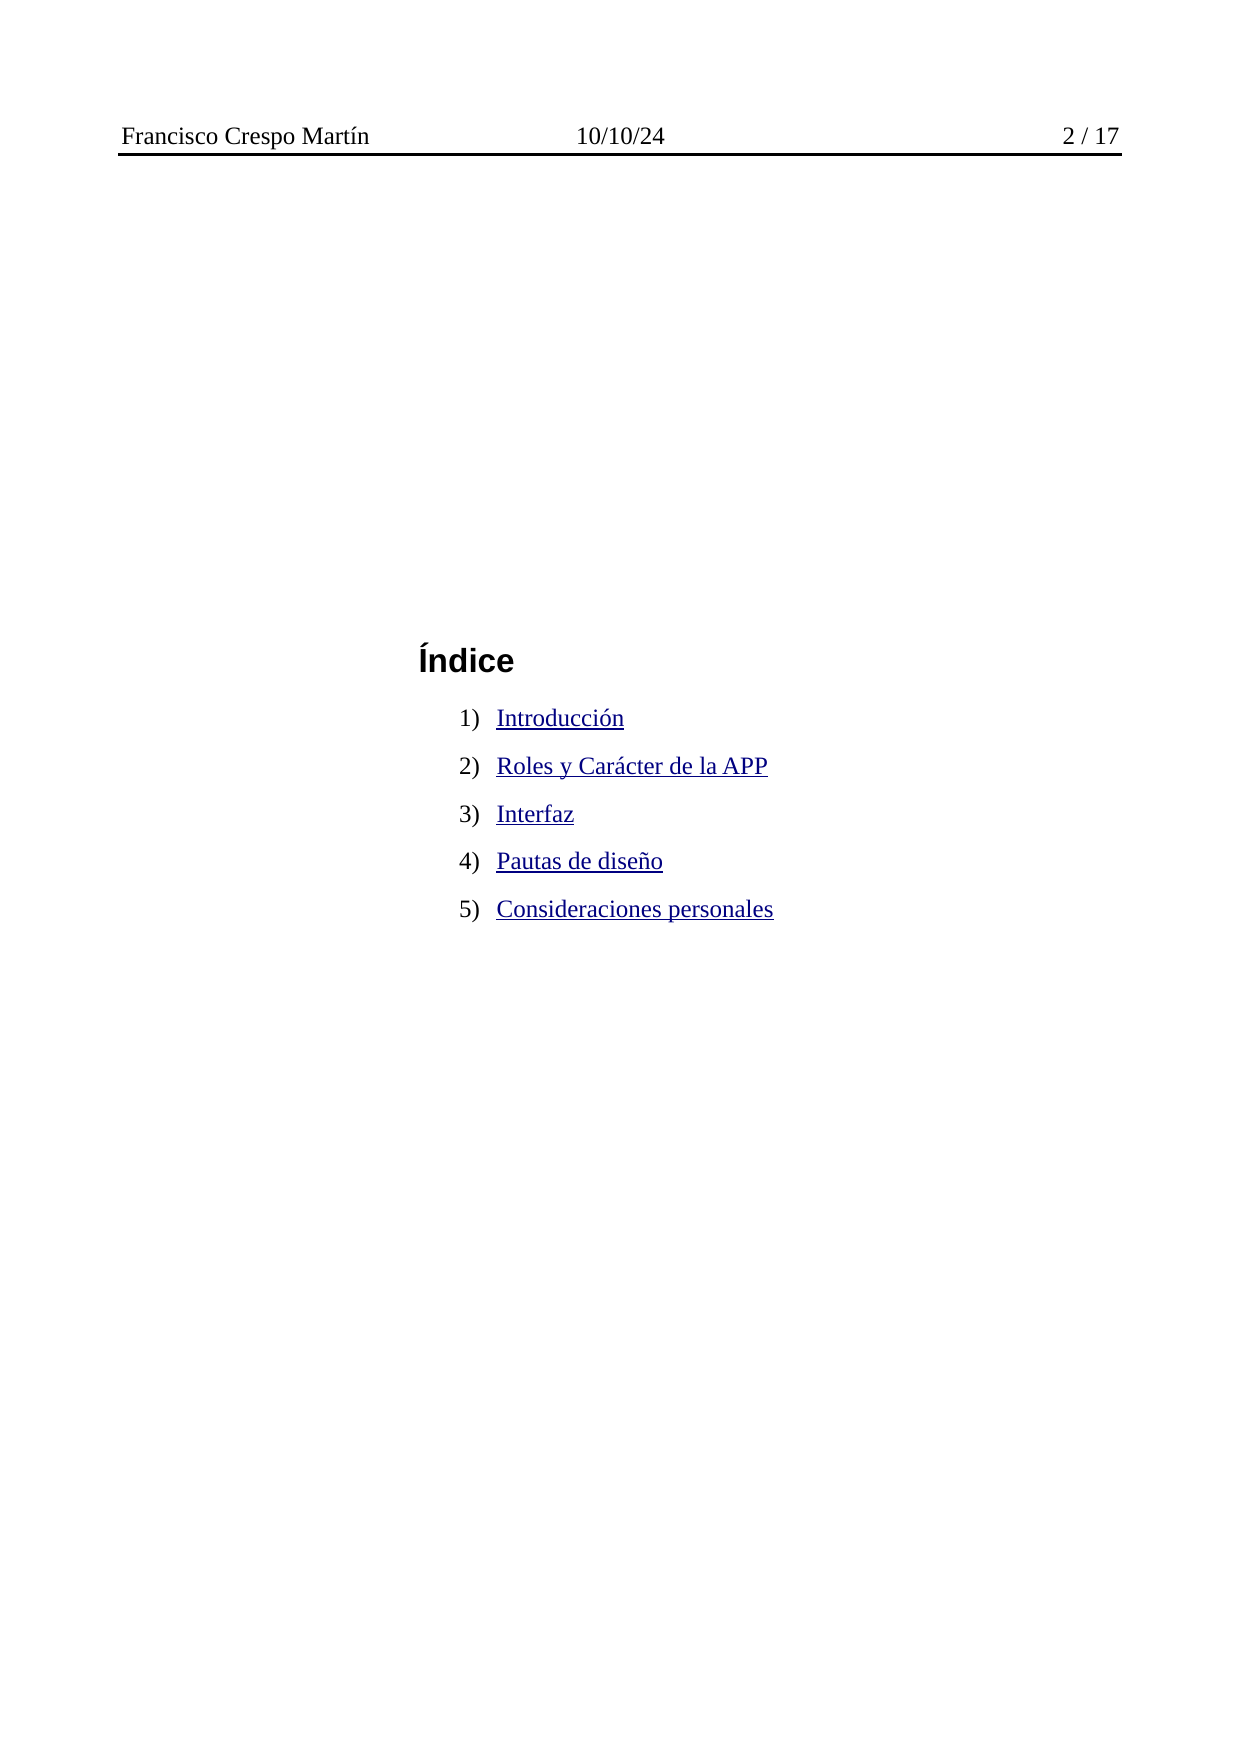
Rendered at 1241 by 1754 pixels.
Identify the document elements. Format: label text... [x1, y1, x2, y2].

table_cell Introducción Roles y Carácter de la APP Interfaz Pautas de diseño Consideraciones personales [416, 698, 877, 947]
table_header Índice [413, 615, 877, 698]
